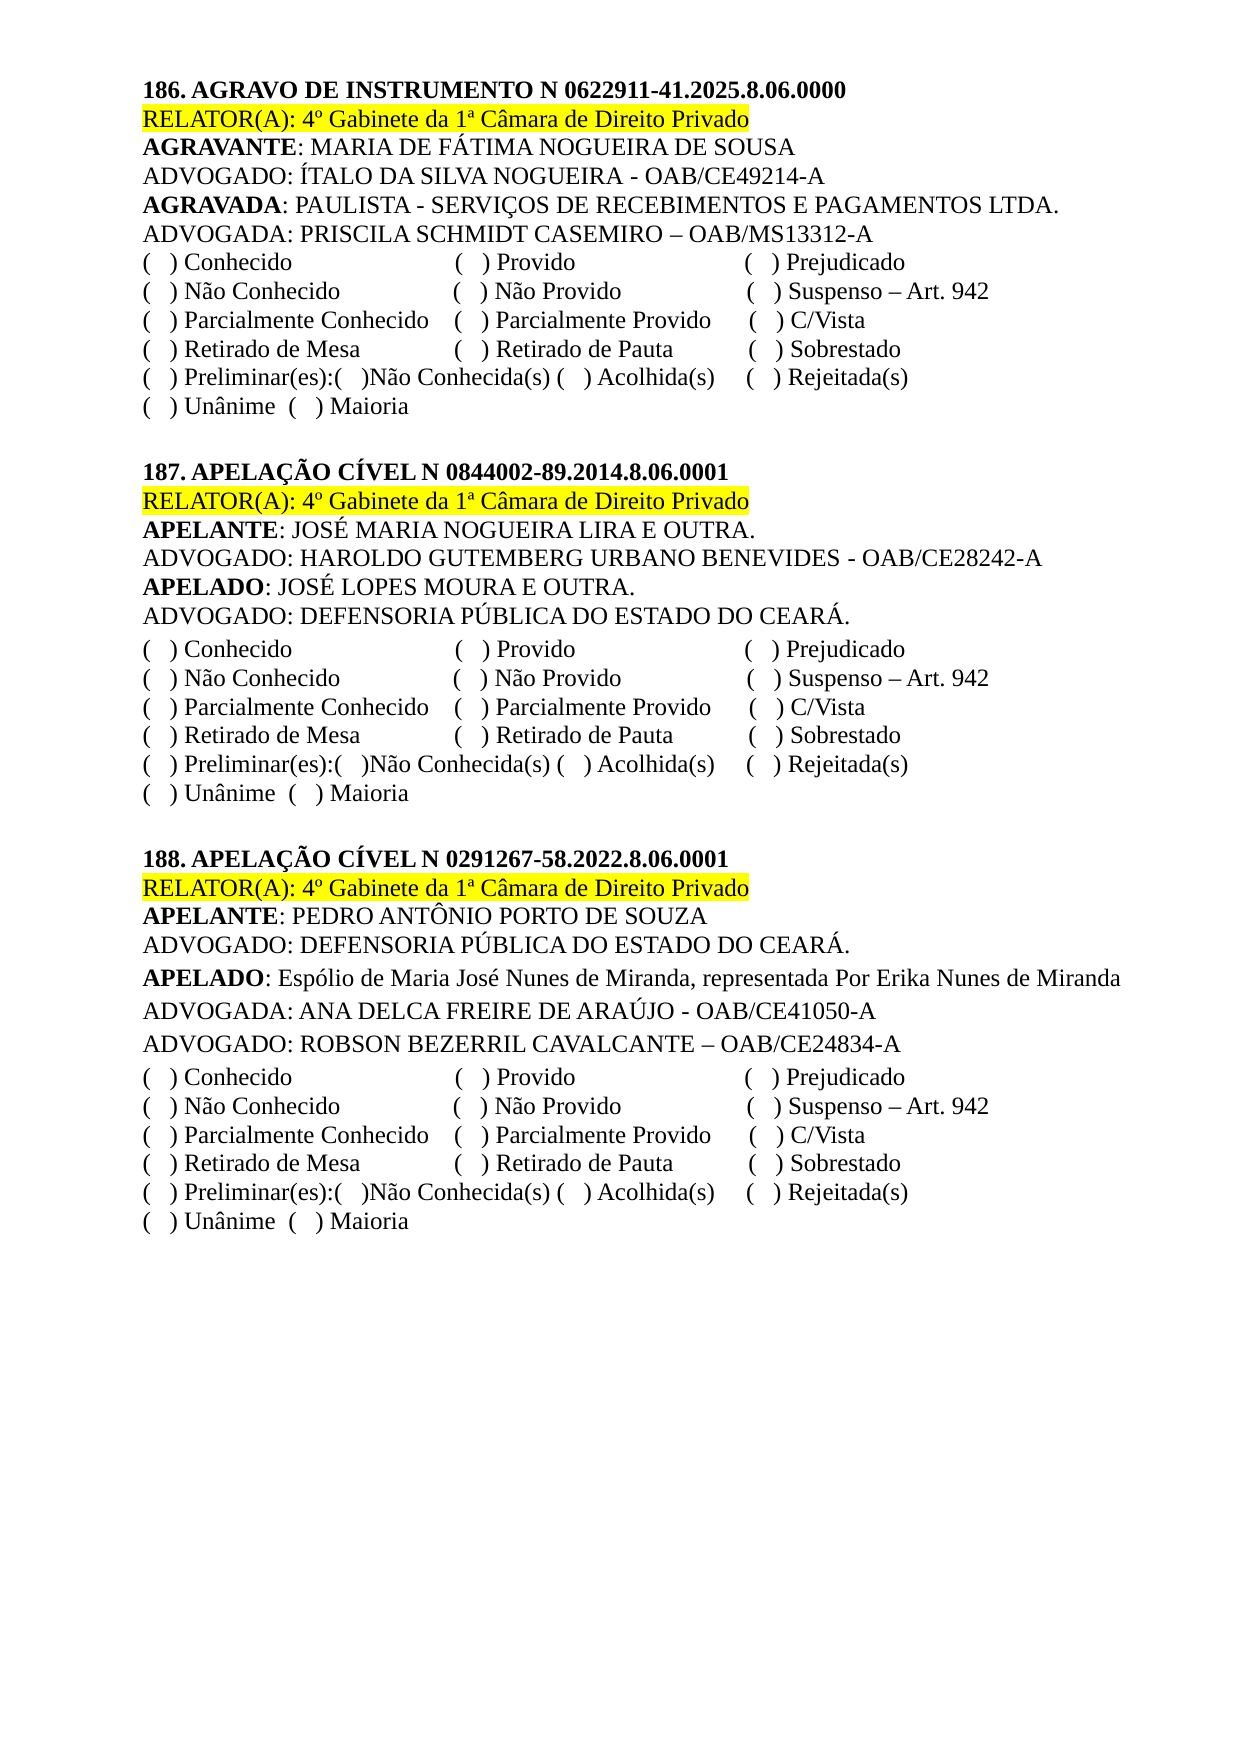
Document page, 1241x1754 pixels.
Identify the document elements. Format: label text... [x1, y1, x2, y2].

text ( ) Unânime ( ) Maioria [142, 391, 1141, 420]
text ( ) Preliminar(es):( )Não Conhecida(s) ( ) Acolhida(s) ( ) Rejeitada(s) [142, 1177, 1158, 1206]
text ( ) Parcialmente Conhecido ( ) Parcialmente Provido ( ) C/Vista [142, 1120, 1158, 1148]
text ( ) Conhecido ( ) Provido ( ) Prejudicado [142, 1062, 1141, 1091]
text ( ) Não Conhecido ( ) Não Provido ( ) Suspenso – Art. 942 [142, 276, 1158, 305]
text ( ) Unânime ( ) Maioria [142, 1206, 1141, 1235]
text ( ) Parcialmente Conhecido ( ) Parcialmente Provido ( ) C/Vista [142, 305, 1158, 334]
text ( ) Retirado de Mesa ( ) Retirado de Pauta ( ) Sobrestado [142, 720, 1158, 749]
text ADVOGADO: DEFENSORIA PÚBLICA DO ESTADO DO CEARÁ. APELADO: Espólio de Maria José Nunes de Miranda, representada Por Erika Nunes de Miranda ADVOGADA: ANA DELCA FREIRE DE ARAÚJO - OAB/CE41050-A ADVOGADO: ROBSON BEZERRIL CAVALCANTE – OAB/CE24834-A [142, 930, 1141, 1058]
text 187. APELAÇÃO CÍVEL N 0844002-89.2014.8.06.0001 RELATOR(A): 4º Gabinete da 1ª Câmara de Direito Privado APELANTE: JOSÉ MARIA NOGUEIRA LIRA E OUTRA. ADVOGADO: HAROLDO GUTEMBERG URBANO BENEVIDES - OAB/CE28242-A APELADO: JOSÉ LOPES MOURA E OUTRA. [142, 457, 1141, 601]
text 186. AGRAVO DE INSTRUMENTO N 0622911-41.2025.8.06.0000 RELATOR(A): 4º Gabinete da 1ª Câmara de Direito Privado AGRAVANTE: MARIA DE FÁTIMA NOGUEIRA DE SOUSA ADVOGADO: ÍTALO DA SILVA NOGUEIRA - OAB/CE49214-A AGRAVADA: PAULISTA - SERVIÇOS DE RECEBIMENTOS E PAGAMENTOS LTDA. ADVOGADA: PRISCILA SCHMIDT CASEMIRO – OAB/MS13312-A [142, 75, 1141, 247]
text 188. APELAÇÃO CÍVEL N 0291267-58.2022.8.06.0001 RELATOR(A): 4º Gabinete da 1ª Câmara de Direito Privado APELANTE: PEDRO ANTÔNIO PORTO DE SOUZA [142, 844, 1141, 930]
text ( ) Não Conhecido ( ) Não Provido ( ) Suspenso – Art. 942 [142, 663, 1158, 692]
text ( ) Retirado de Mesa ( ) Retirado de Pauta ( ) Sobrestado [142, 1148, 1158, 1177]
text ( ) Preliminar(es):( )Não Conhecida(s) ( ) Acolhida(s) ( ) Rejeitada(s) [142, 362, 1158, 391]
text ( ) Preliminar(es):( )Não Conhecida(s) ( ) Acolhida(s) ( ) Rejeitada(s) [142, 749, 1158, 778]
text ADVOGADO: DEFENSORIA PÚBLICA DO ESTADO DO CEARÁ. [142, 601, 1141, 630]
text ( ) Conhecido ( ) Provido ( ) Prejudicado [142, 634, 1141, 663]
text ( ) Unânime ( ) Maioria [142, 778, 1141, 807]
text ( ) Conhecido ( ) Provido ( ) Prejudicado [142, 247, 1141, 276]
text ( ) Parcialmente Conhecido ( ) Parcialmente Provido ( ) C/Vista [142, 692, 1158, 720]
text ( ) Não Conhecido ( ) Não Provido ( ) Suspenso – Art. 942 [142, 1091, 1158, 1120]
text ( ) Retirado de Mesa ( ) Retirado de Pauta ( ) Sobrestado [142, 334, 1158, 362]
